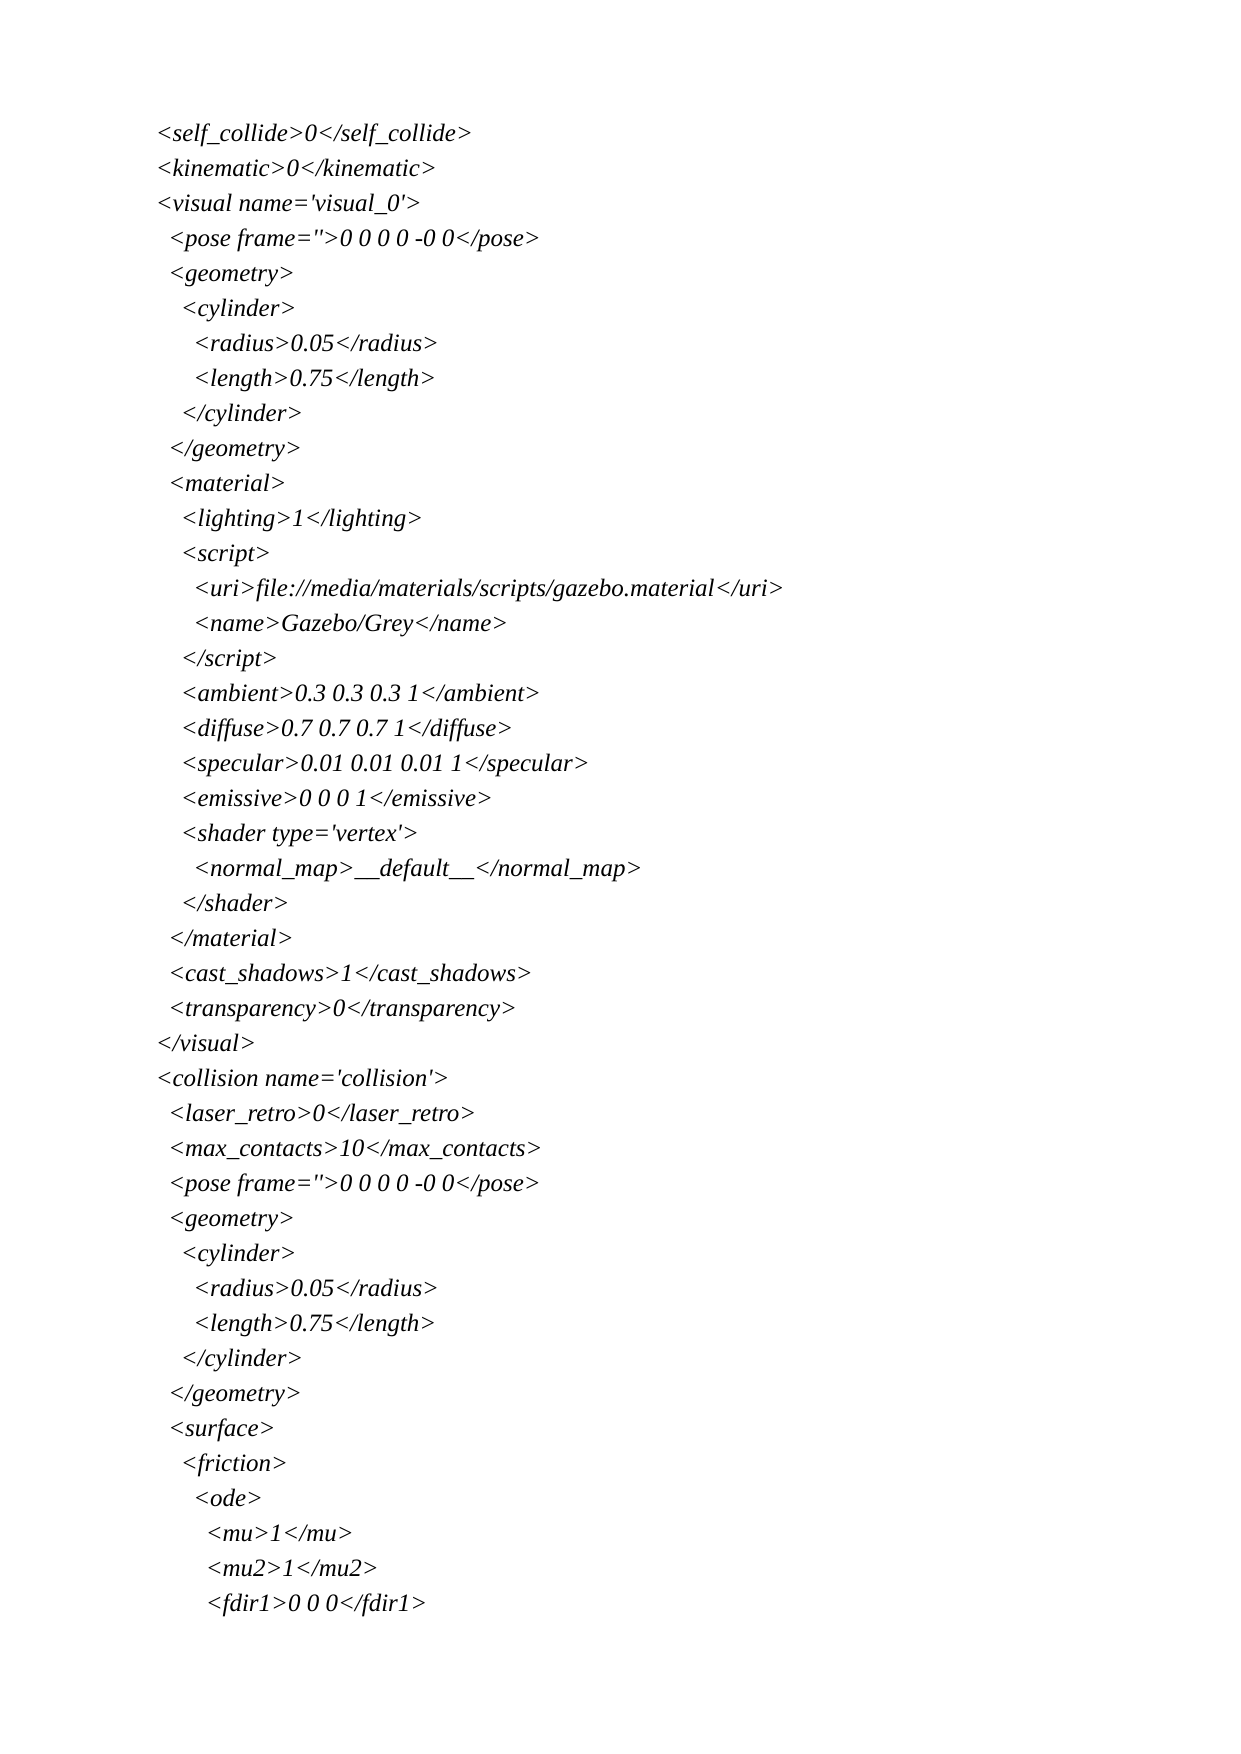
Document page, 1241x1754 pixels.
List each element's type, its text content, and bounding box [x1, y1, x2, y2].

text <cast_shadows>1</cast_shadows> [118, 958, 1122, 987]
text <length>0.75</length> [118, 363, 1122, 392]
text <cylinder> [118, 293, 1122, 322]
text </shader> [118, 888, 1122, 917]
text </script> [118, 643, 1122, 672]
text <transparency>0</transparency> [118, 993, 1122, 1022]
text </geometry> [118, 1378, 1122, 1407]
text </cylinder> [118, 1343, 1122, 1372]
text <emissive>0 0 0 1</emissive> [118, 783, 1122, 812]
text <radius>0.05</radius> [118, 328, 1122, 357]
text <geometry> [118, 1203, 1122, 1232]
text <friction> [118, 1448, 1122, 1477]
text <shader type='vertex'> [118, 818, 1122, 847]
text <pose frame=''>0 0 0 0 -0 0</pose> [118, 1168, 1122, 1197]
text <script> [118, 538, 1122, 567]
text <mu>1</mu> [118, 1518, 1122, 1547]
text <fdir1>0 0 0</fdir1> [118, 1588, 1122, 1617]
text <ambient>0.3 0.3 0.3 1</ambient> [118, 678, 1122, 707]
text <length>0.75</length> [118, 1308, 1122, 1337]
text <surface> [118, 1413, 1122, 1442]
text <diffuse>0.7 0.7 0.7 1</diffuse> [118, 713, 1122, 742]
text <self_collide>0</self_collide> [118, 118, 1122, 147]
text </visual> [118, 1028, 1122, 1057]
text <visual name='visual_0'> [118, 188, 1122, 217]
text <max_contacts>10</max_contacts> [118, 1133, 1122, 1162]
text <radius>0.05</radius> [118, 1273, 1122, 1302]
text <specular>0.01 0.01 0.01 1</specular> [118, 748, 1122, 777]
text <laser_retro>0</laser_retro> [118, 1098, 1122, 1127]
text <mu2>1</mu2> [118, 1553, 1122, 1582]
text <kinematic>0</kinematic> [118, 153, 1122, 182]
text <pose frame=''>0 0 0 0 -0 0</pose> [118, 223, 1122, 252]
text <geometry> [118, 258, 1122, 287]
text <uri>file://media/materials/scripts/gazebo.material</uri> [118, 573, 1122, 602]
text <cylinder> [118, 1238, 1122, 1267]
text </geometry> [118, 433, 1122, 462]
text <ode> [118, 1483, 1122, 1512]
text </material> [118, 923, 1122, 952]
text </cylinder> [118, 398, 1122, 427]
text <collision name='collision'> [118, 1063, 1122, 1092]
text <lighting>1</lighting> [118, 503, 1122, 532]
text <material> [118, 468, 1122, 497]
text <name>Gazebo/Grey</name> [118, 608, 1122, 637]
text <normal_map>__default__</normal_map> [118, 853, 1122, 882]
